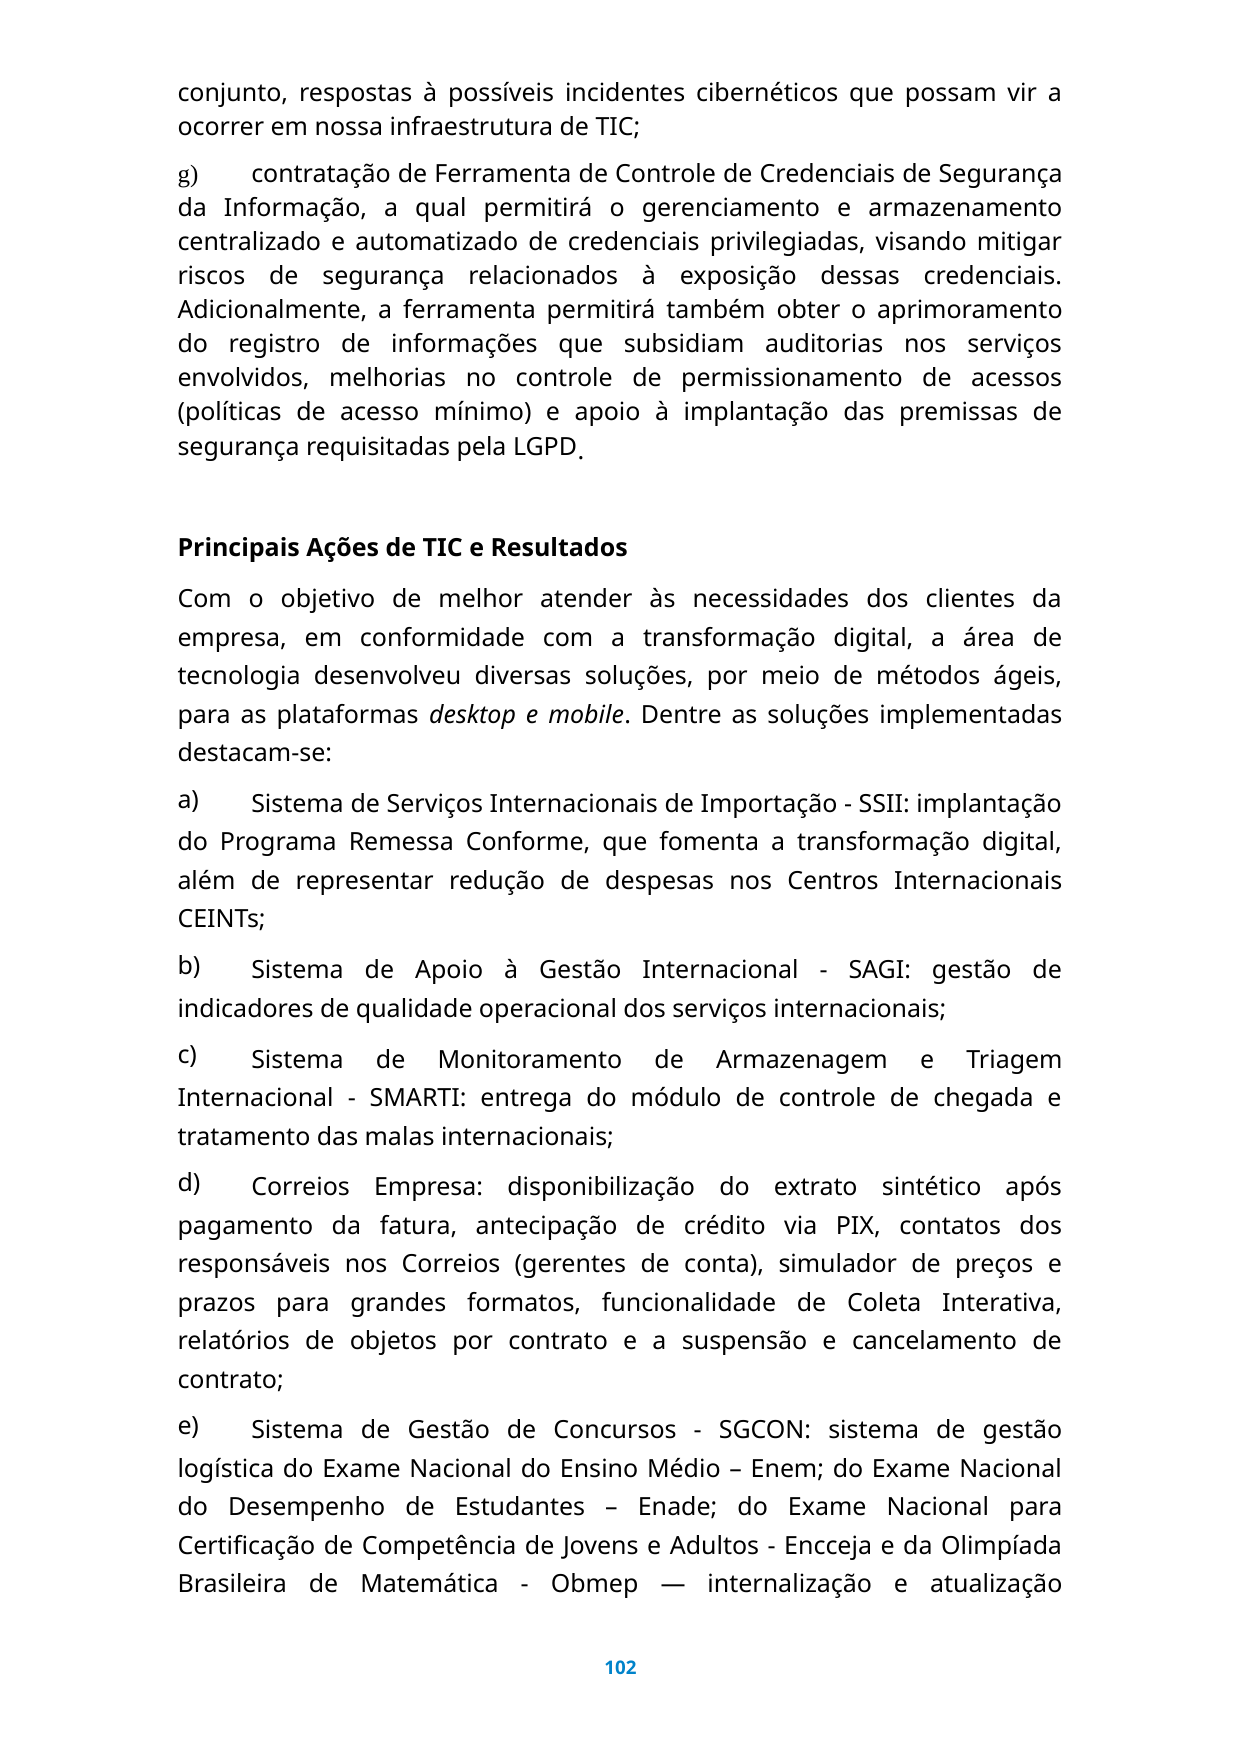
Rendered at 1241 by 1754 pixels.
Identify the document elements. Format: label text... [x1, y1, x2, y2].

list conjunto, respostas à possíveis incidentes cibernéticos que possam vir a ocorrer em nossa infraestrutura de TIC; [177, 75, 1063, 143]
list Sistema de Gestão de Concursos - SGCON: sistema de gestão logística do Exame Nacional do Ensino Médio – Enem; do Exame Nacional do Desempenho de Estudantes – Enade; do Exame Nacional para Certificação de Competência de Jovens e Adultos - Encceja e da Olimpíada Brasileira de Matemática - Obmep — internalização e atualização [177, 1408, 1063, 1600]
list Correios Empresa: disponibilização do extrato sintético após pagamento da fatura, antecipação de crédito via PIX, contatos dos responsáveis nos Correios (gerentes de conta), simulador de preços e prazos para grandes formatos, funcionalidade de Coleta Interativa, relatórios de objetos por contrato e a suspensão e cancelamento de contrato; [177, 1165, 1063, 1395]
list Sistema de Monitoramento de Armazenagem e Triagem Internacional - SMARTI: entrega do módulo de controle de chegada e tratamento das malas internacionais; [177, 1037, 1063, 1152]
list Sistema de Serviços Internacionais de Importação - SSII: implantação do Programa Remessa Conforme, que fomenta a transformação digital, além de representar redução de despesas nos Centros Internacionais CEINTs; [177, 781, 1063, 935]
text Com o objetivo de melhor atender às necessidades dos clientes da empresa, em conformidade com a transformação digital, a área de tecnologia desenvolveu diversas soluções, por meio de métodos ágeis, para as plataformas desktop e mobile. Dentre as soluções implementadas destacam-se: [177, 577, 1063, 769]
list contratação de Ferramenta de Controle de Credenciais de Segurança da Informação, a qual permitirá o gerenciamento e armazenamento centralizado e automatizado de credenciais privilegiadas, visando mitigar riscos de segurança relacionados à exposição dessas credenciais. Adicionalmente, a ferramenta permitirá também obter o aprimoramento do registro de informações que subsidiam auditorias nos serviços envolvidos, melhorias no controle de permissionamento de acessos (políticas de acesso mínimo) e apoio à implantação das premissas de segurança requisitadas pela LGPD. [177, 156, 1063, 467]
text Principais Ações de TIC e Resultados [177, 526, 1063, 564]
list Sistema de Apoio à Gestão Internacional - SAGI: gestão de indicadores de qualidade operacional dos serviços internacionais; [177, 947, 1063, 1024]
